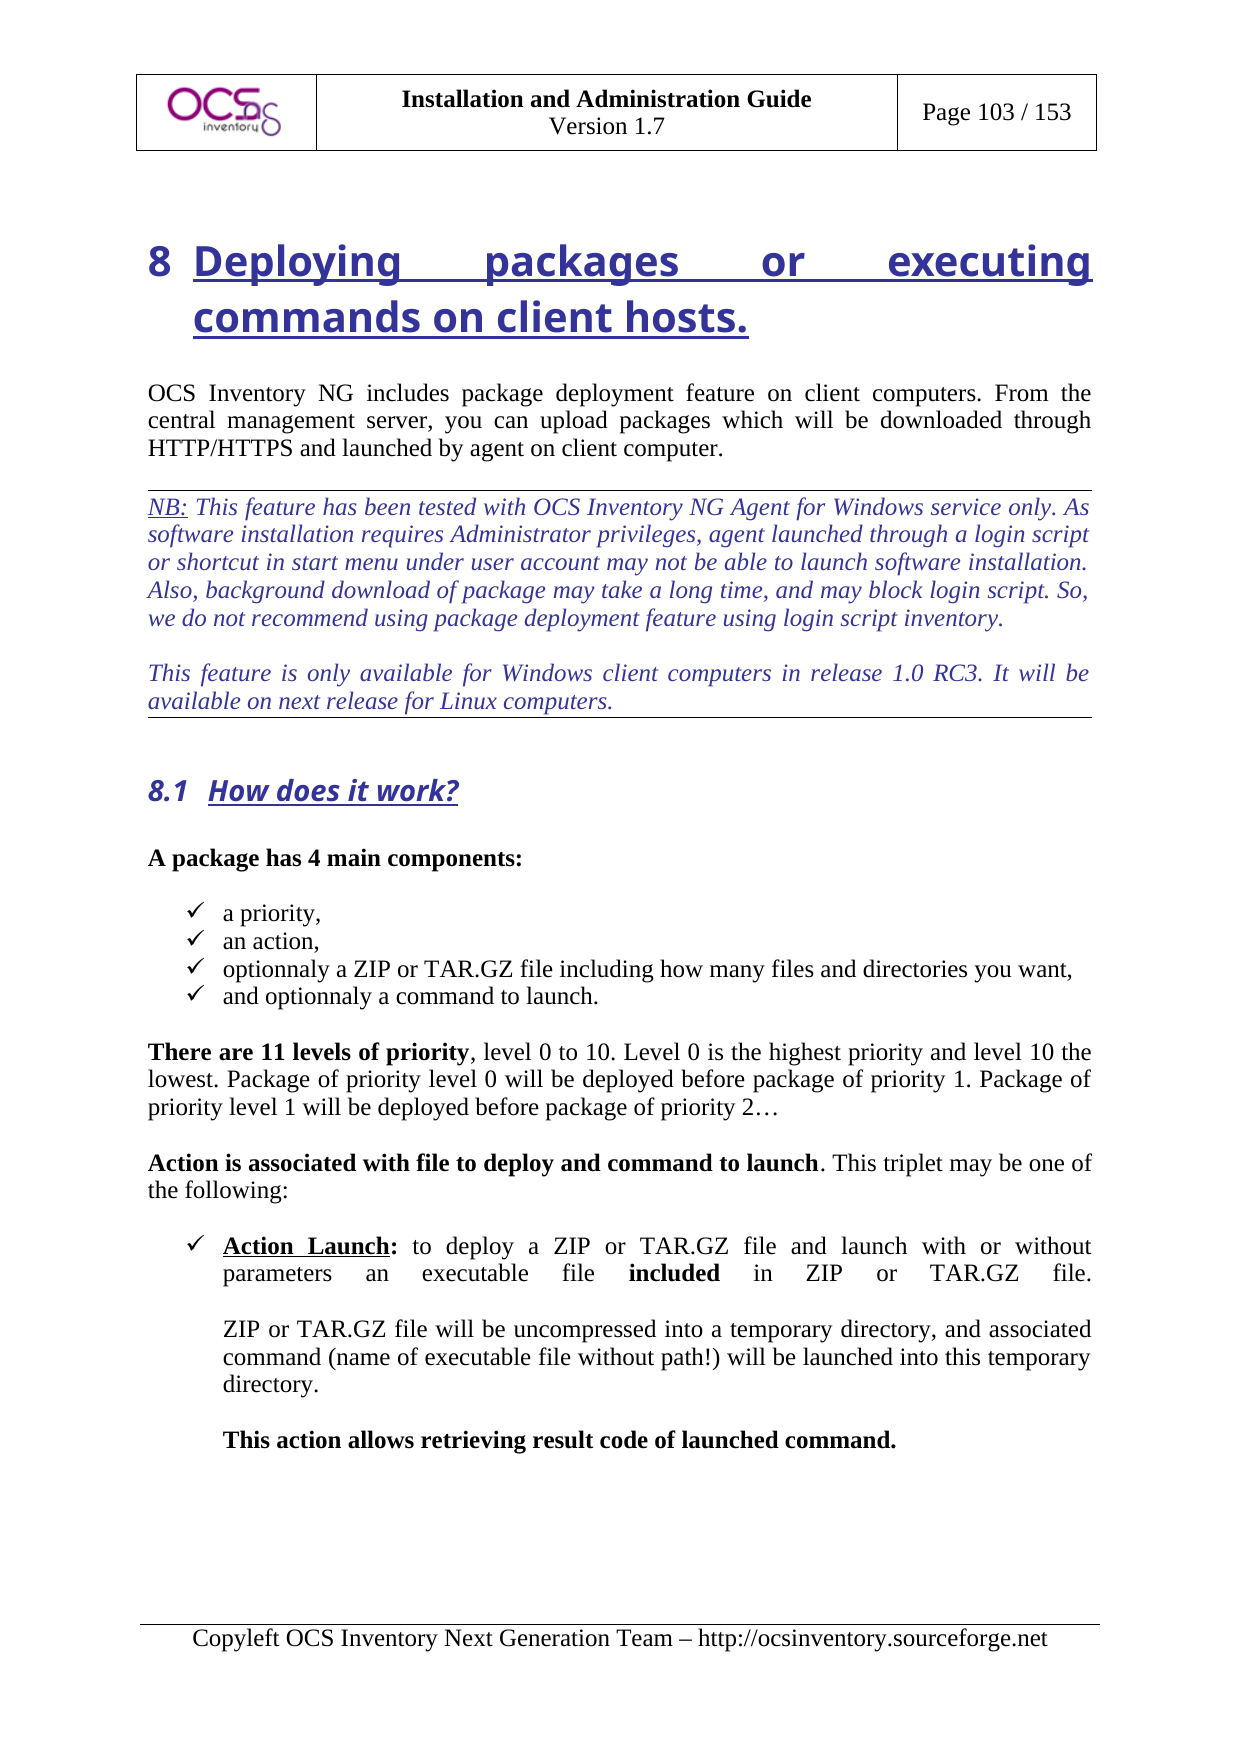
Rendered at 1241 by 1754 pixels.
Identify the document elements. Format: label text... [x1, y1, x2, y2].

list and optionnaly a command to launch. [185, 982, 1092, 1010]
text NB: This feature has been tested with OCS Inventory NG Agent for Windows service only. As software installation requires Administrator privileges, agent launched through a login script or shortcut in start menu under user account may not be able to launch software installation. Also, background download of package may take a long time, and may block login script. So, we do not recommend using package deployment feature using login script inventory. [148, 491, 1092, 631]
list a priority, [185, 899, 1092, 927]
subtitle How does it work? [148, 770, 1092, 810]
text Action is associated with file to deploy and command to launch. This triplet may be one of the following: [148, 1149, 1092, 1204]
text A package has 4 main components: [148, 844, 1092, 872]
picture [163, 83, 286, 141]
list an action, [185, 927, 1092, 955]
list optionnaly a ZIP or TAR.GZ file including how many files and directories you want, [185, 955, 1092, 982]
text OCS Inventory NG includes package deployment feature on client computers. From the central management server, you can upload packages which will be downloaded through HTTP/HTTPS and launched by agent on client computer. [148, 379, 1092, 462]
list Action Launch: to deploy a ZIP or TAR.GZ file and launch with or without parameters an executable file included in ZIP or TAR.GZ file. ZIP or TAR.GZ file will be uncompressed into a temporary directory, and associated command (name of executable file without path!) will be launched into this temporary directory. This action allows retrieving result code of launched command. [185, 1232, 1092, 1453]
text This feature is only available for Windows client computers in release 1.0 RC3. It will be available on next release for Linux computers. [148, 656, 1092, 717]
subtitle Deploying packages or executing commands on client hosts. [148, 231, 1092, 345]
text There are 11 levels of priority, level 0 to 10. Level 0 is the highest priority and level 10 the lowest. Package of priority level 0 will be deployed before package of priority 1. Package of priority level 1 will be deployed before package of priority 2… [148, 1038, 1092, 1121]
